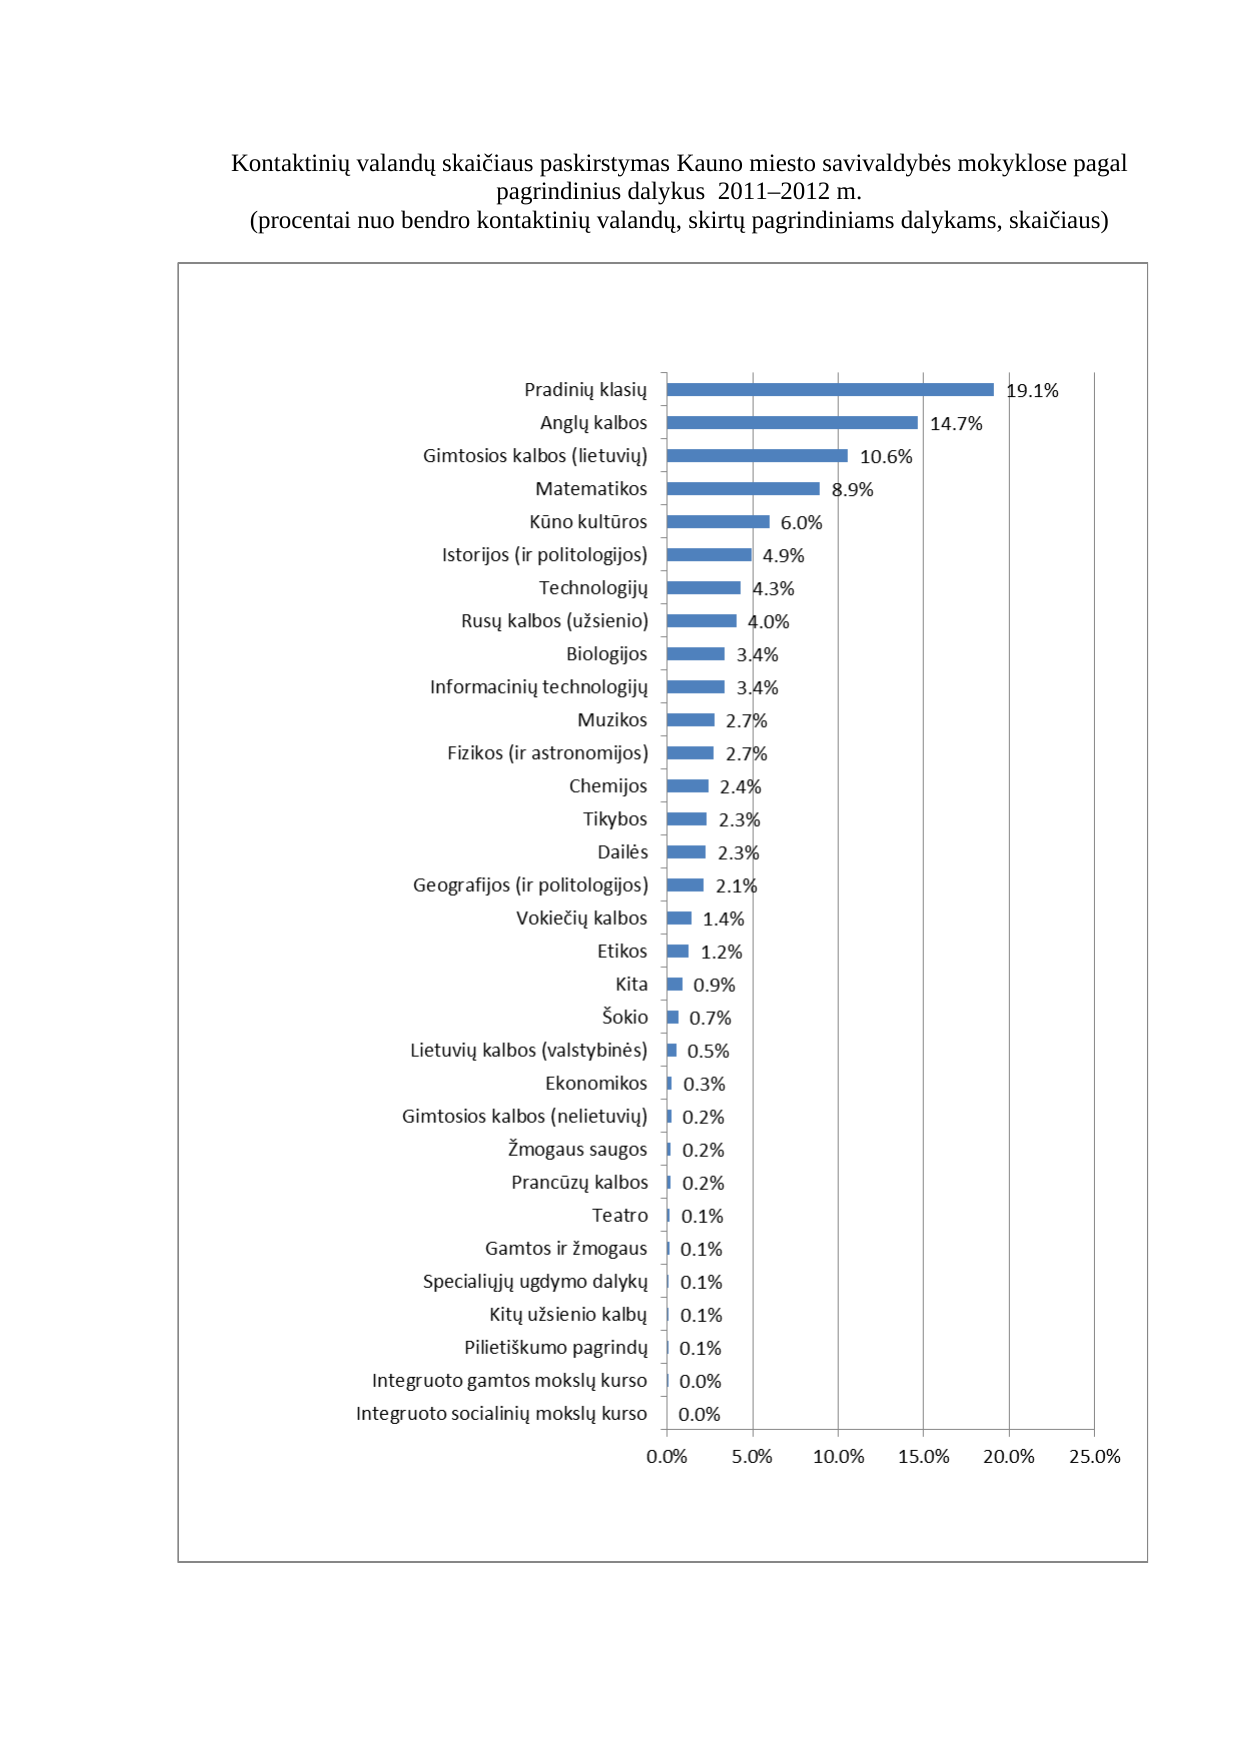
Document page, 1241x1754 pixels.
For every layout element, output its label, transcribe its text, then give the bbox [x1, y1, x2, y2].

text (procentai nuo bendro kontaktinių valandų, skirtų pagrindiniams dalykams, skaičiaus) [177, 205, 1181, 234]
text Kontaktinių valandų skaičiaus paskirstymas Kauno miesto savivaldybės mokyklose pagal pagrindinius dalykus 2011–2012 m. [177, 148, 1181, 205]
